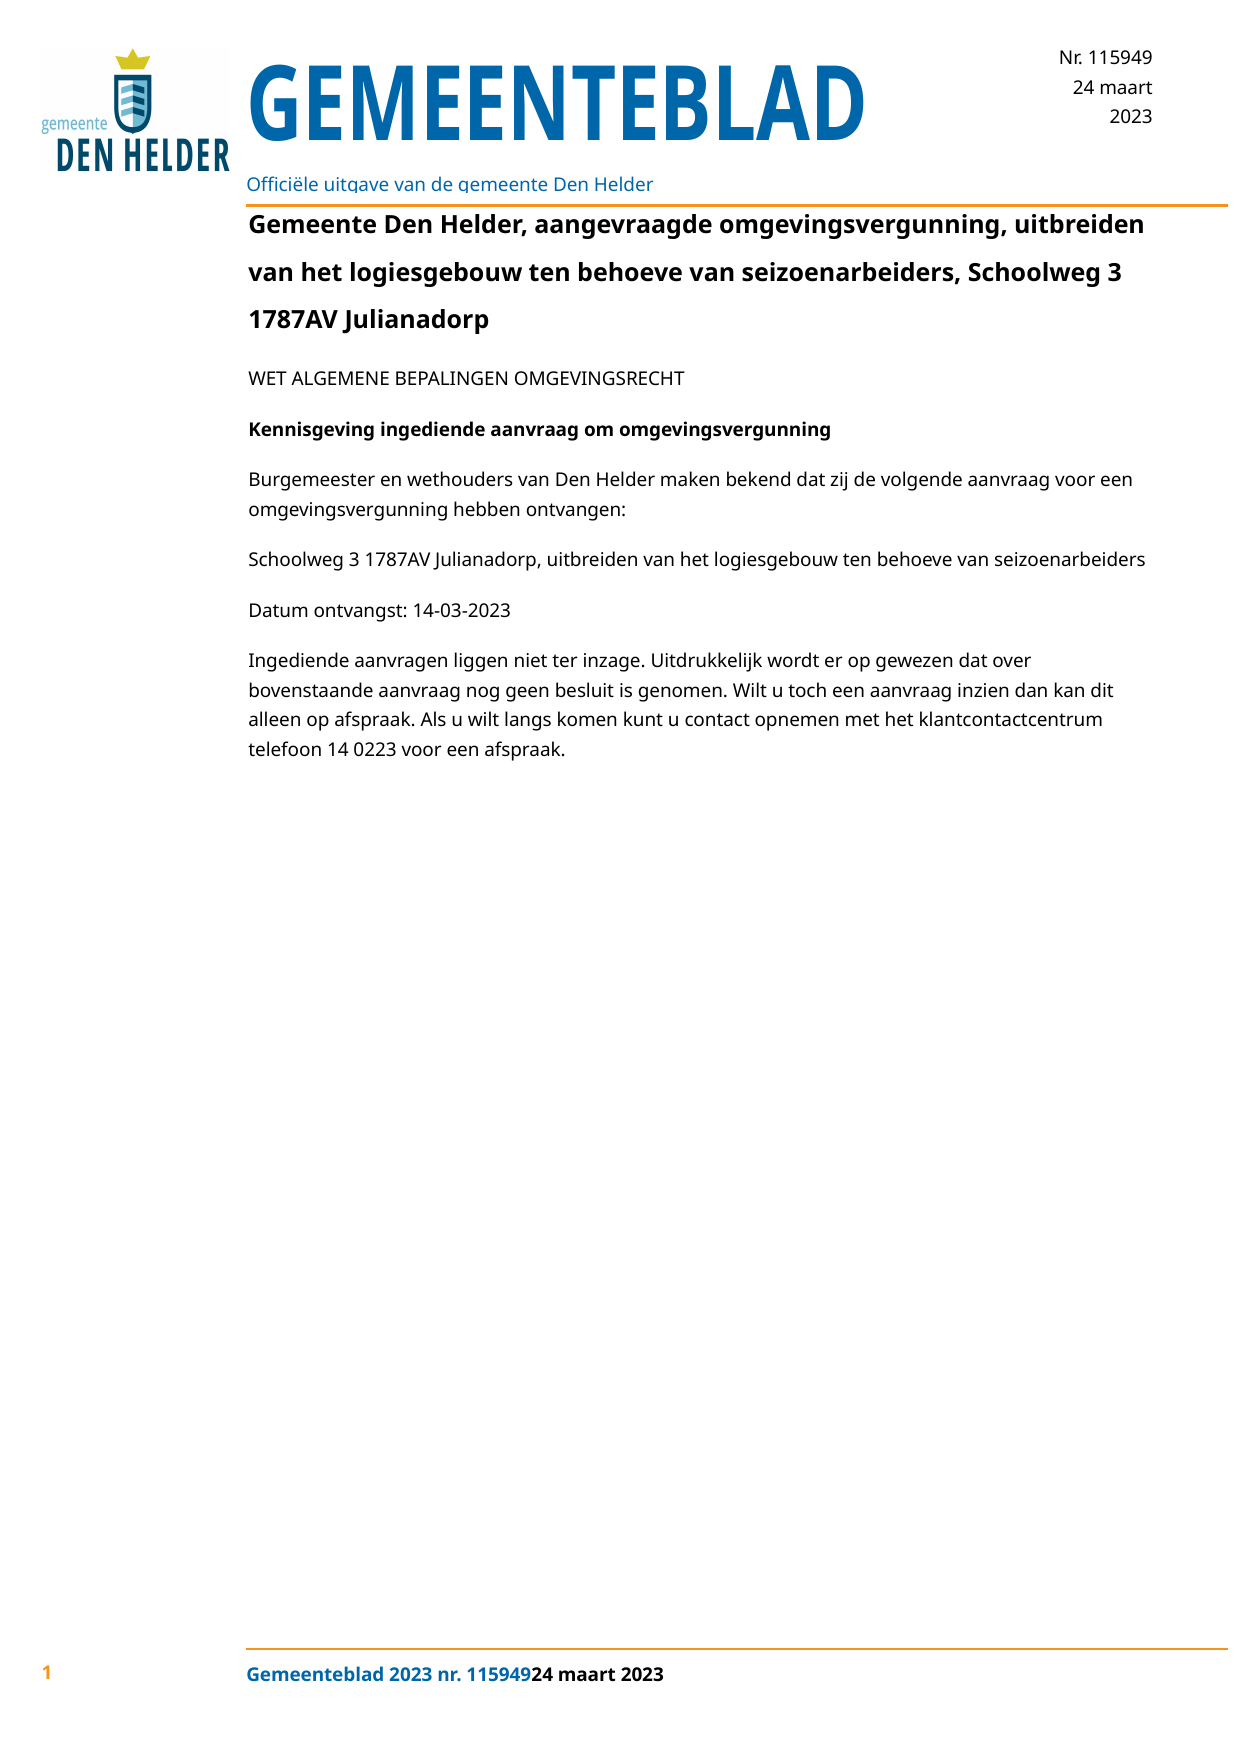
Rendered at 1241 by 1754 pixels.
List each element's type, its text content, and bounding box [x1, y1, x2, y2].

picture [41, 47, 231, 172]
text Burgemeester en wethouders van Den Helder maken bekend dat zij de volgende aanvraag voor een omgevingsvergunning hebben ontvangen: [248, 466, 1152, 522]
text Datum ontvangst: 14-03-2023 [248, 597, 1152, 622]
picture [100, 154, 106, 172]
text Kennisgeving ingediende aanvraag om omgevingsvergunning [248, 416, 1152, 442]
picture [220, 160, 224, 172]
picture [63, 144, 68, 165]
picture [130, 157, 135, 172]
text Gemeente Den Helder, aangevraagde omgevingsvergunning, uitbreiden van het logiesgebouw ten behoeve van seizoenarbeiders, Schoolweg 3 1787AV Julianadorp [248, 207, 1152, 336]
text Ingediende aanvragen liggen niet ter inzage. Uitdrukkelijk wordt er op gewezen dat over bovenstaande aanvraag nog geen besluit is genomen. Wilt u toch een aanvraag inzien dan kan dit alleen op afspraak. Als u wilt langs komen kunt u contact opnemen met het klantcontactcentrum telefoon 14 0223 voor een afspraak. [248, 647, 1152, 762]
picture [182, 144, 187, 165]
text WET ALGEMENE BEPALINGEN OMGEVINGSRECHT [248, 366, 1152, 391]
text Schoolweg 3 1787AV Julianadorp, uitbreiden van het logiesgebouw ten behoeve van seizoenarbeiders [248, 546, 1152, 572]
